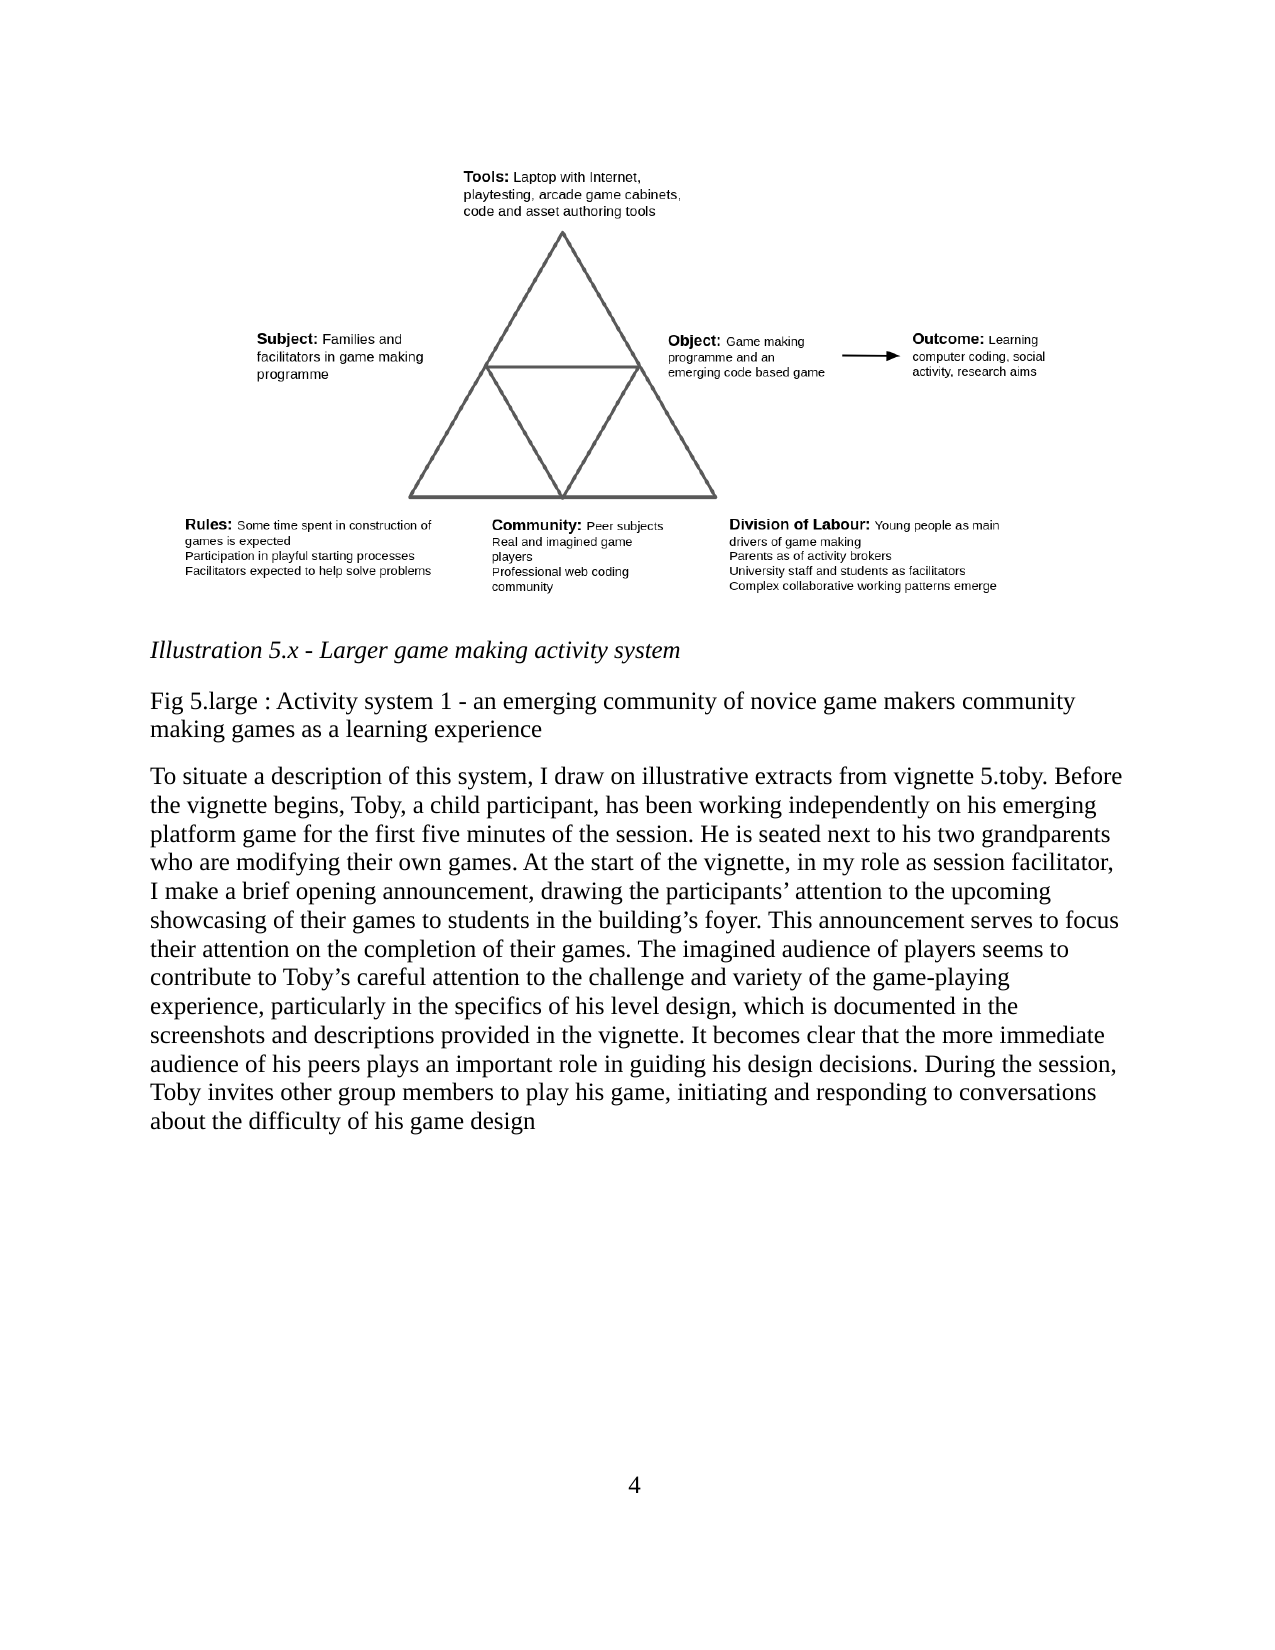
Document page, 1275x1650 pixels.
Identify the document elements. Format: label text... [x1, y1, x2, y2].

text To situate a description of this system, I draw on illustrative extracts from vignette 5.toby. Before the vignette begins, Toby, a child participant, has been working independently on his emerging platform game for the first five minutes of the session. He is seated next to his two grandparents who are modifying their own games. At the start of the vignette, in my role as session facilitator, I make a brief opening announcement, drawing the participants’ attention to the upcoming showcasing of their games to students in the building’s foyer. This announcement serves to focus their attention on the completion of their games. The imagined audience of players seems to contribute to Toby’s careful attention to the challenge and variety of the game-playing experience, particularly in the specifics of his level design, which is documented in the screenshots and descriptions provided in the vignette. It becomes clear that the more immediate audience of his peers plays an important role in guiding his design decisions. During the session, Toby invites other group members to play his game, initiating and responding to conversations about the difficulty of his game design [150, 761, 1125, 1135]
text Fig 5.large : Activity system 1 - an emerging community of novice game makers community making games as a learning experience [150, 686, 1125, 743]
text Illustration 5.x - Larger game making activity system [150, 636, 1125, 664]
picture [150, 150, 1077, 623]
